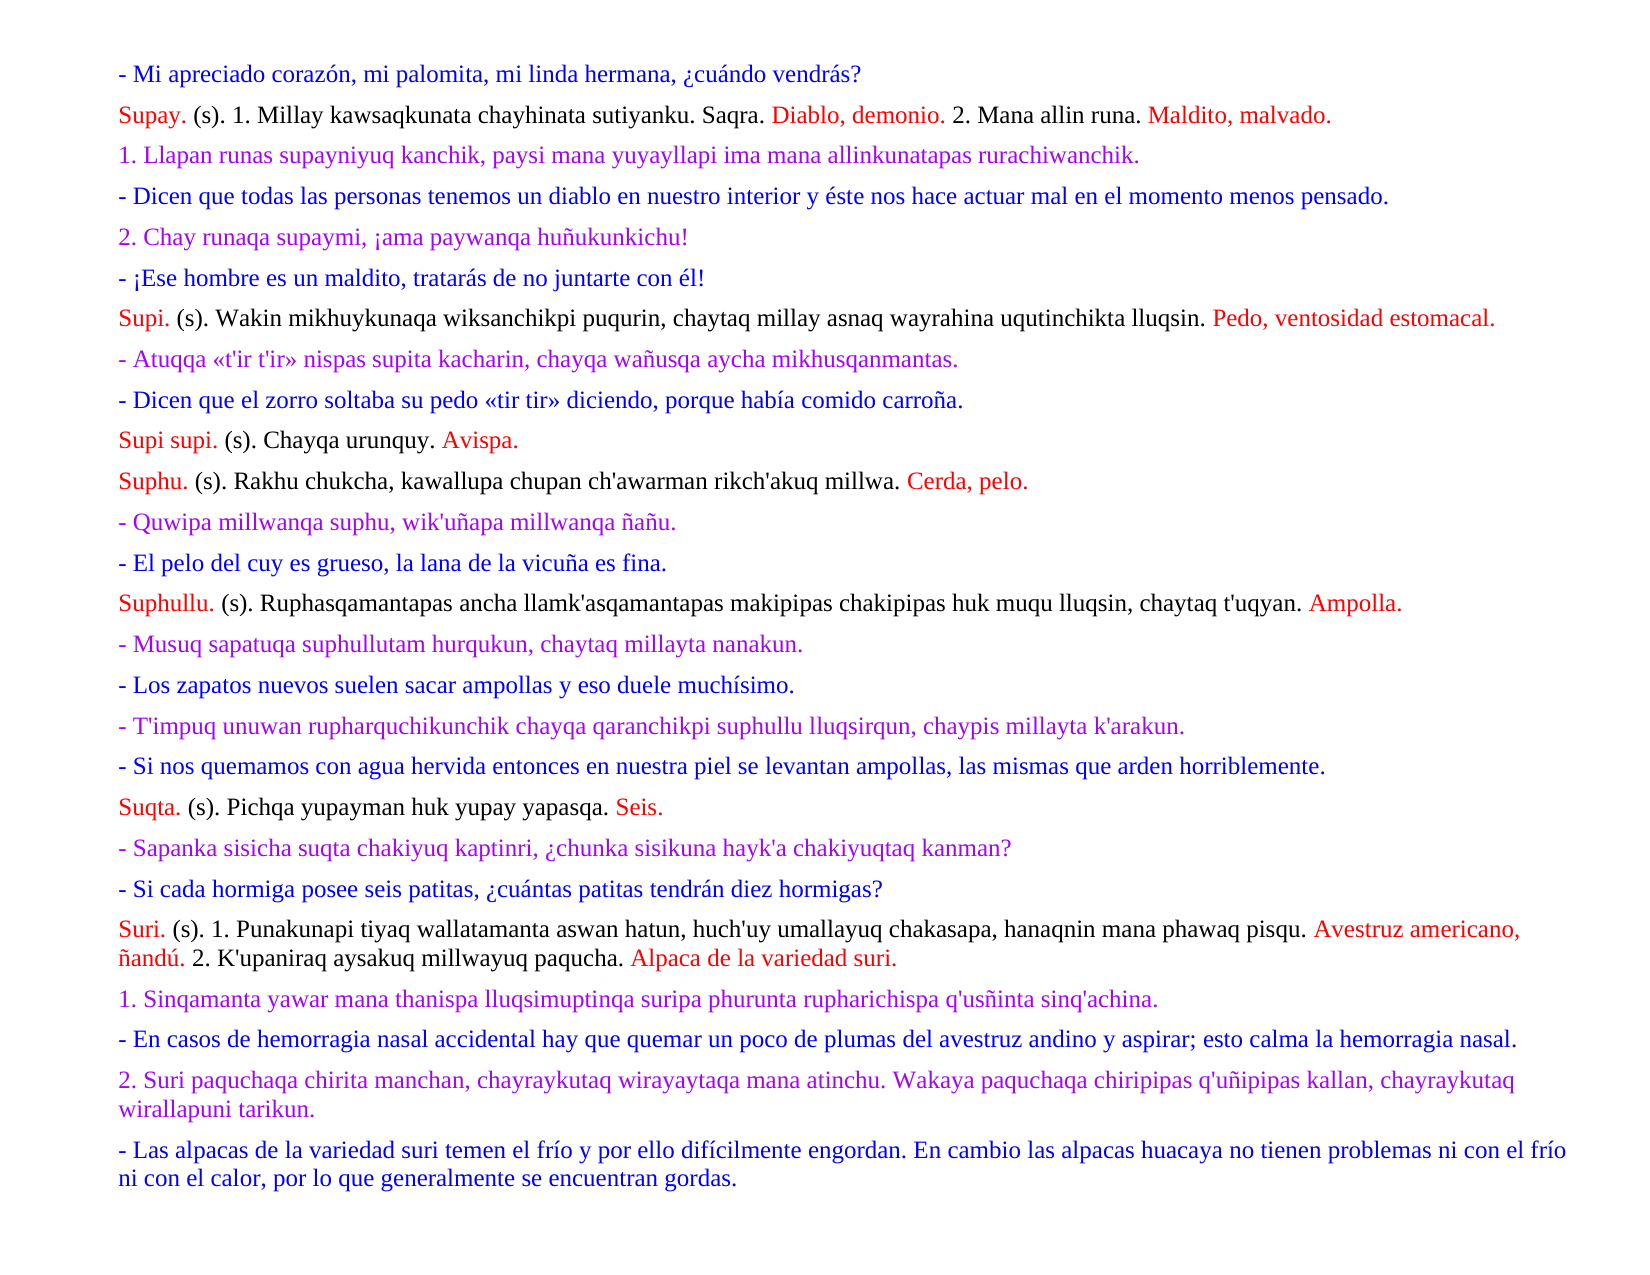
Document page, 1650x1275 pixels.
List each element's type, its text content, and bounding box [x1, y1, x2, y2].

text 2. Suri paquchaqa chirita manchan, chayraykutaq wirayaytaqa mana atinchu. Wakaya paquchaqa chiripipas q'uñipipas kallan, chayraykutaq wirallapuni tarikun. [118, 1065, 1591, 1123]
text 1. Sinqamanta yawar mana thanispa lluqsimuptinqa suripa phurunta rupharichispa q'usñinta sinq'achina. [118, 984, 1591, 1013]
text 1. Llapan runas supayniyuq kanchik, paysi mana yuyayllapi ima mana allinkunatapas rurachiwanchik. [118, 141, 1591, 169]
text - Las alpacas de la variedad suri temen el frío y por ello difícilmente engordan. En cambio las alpacas huacaya no tienen problemas ni con el frío ni con el calor, por lo que generalmente se encuentran gordas. [118, 1135, 1591, 1192]
text Supi. (s). Wakin mikhuykunaqa wiksanchikpi puqurin, chaytaq millay asnaq wayrahina uqutinchikta lluqsin. Pedo, ventosidad estomacal. [118, 303, 1591, 332]
text - Mi apreciado corazón, mi palomita, mi linda hermana, ¿cuándo vendrás? [118, 59, 1591, 88]
text - T'impuq unuwan rupharquchikunchik chayqa qaranchikpi suphullu lluqsirqun, chaypis millayta k'arakun. [118, 711, 1591, 739]
text - Si nos quemamos con agua hervida entonces en nuestra piel se levantan ampollas, las mismas que arden horriblemente. [118, 751, 1591, 780]
text - Dicen que todas las personas tenemos un diablo en nuestro interior y éste nos hace actuar mal en el momento menos pensado. [118, 181, 1591, 210]
text - Sapanka sisicha suqta chakiyuq kaptinri, ¿chunka sisikuna hayk'a chakiyuqtaq kanman? [118, 833, 1591, 862]
text Suphullu. (s). Ruphasqamantapas ancha llamk'asqamantapas makipipas chakipipas huk muqu lluqsin, chaytaq t'uqyan. Ampolla. [118, 588, 1591, 617]
text Suri. (s). 1. Punakunapi tiyaq wallatamanta aswan hatun, huch'uy umallayuq chakasapa, hanaqnin mana phawaq pisqu. Avestruz americano, ñandú. 2. K'upaniraq aysakuq millwayuq paqucha. Alpaca de la variedad suri. [118, 914, 1591, 972]
text Suphu. (s). Rakhu chukcha, kawallupa chupan ch'awarman rikch'akuq millwa. Cerda, pelo. [118, 466, 1591, 495]
text - Dicen que el zorro soltaba su pedo «tir tir» diciendo, porque había comido carroña. [118, 385, 1591, 414]
text - Musuq sapatuqa suphullutam hurqukun, chaytaq millayta nanakun. [118, 629, 1591, 658]
text Suqta. (s). Pichqa yupayman huk yupay yapasqa. Seis. [118, 792, 1591, 821]
text Supay. (s). 1. Millay kawsaqkunata chayhinata sutiyanku. Saqra. Diablo, demonio. 2. Mana allin runa. Maldito, malvado. [118, 100, 1591, 128]
text - En casos de hemorragia nasal accidental hay que quemar un poco de plumas del avestruz andino y aspirar; esto calma la hemorragia nasal. [118, 1024, 1591, 1053]
text - ¡Ese hombre es un maldito, tratarás de no juntarte con él! [118, 263, 1591, 291]
text - Quwipa millwanqa suphu, wik'uñapa millwanqa ñañu. [118, 507, 1591, 536]
text - Atuqqa «t'ir t'ir» nispas supita kacharin, chayqa wañusqa aycha mikhusqanmantas. [118, 344, 1591, 373]
text - Los zapatos nuevos suelen sacar ampollas y eso duele muchísimo. [118, 670, 1591, 699]
text - Si cada hormiga posee seis patitas, ¿cuántas patitas tendrán diez hormigas? [118, 874, 1591, 902]
text Supi supi. (s). Chayqa urunquy. Avispa. [118, 426, 1591, 454]
text 2. Chay runaqa supaymi, ¡ama paywanqa huñukunkichu! [118, 222, 1591, 251]
text - El pelo del cuy es grueso, la lana de la vicuña es fina. [118, 548, 1591, 577]
